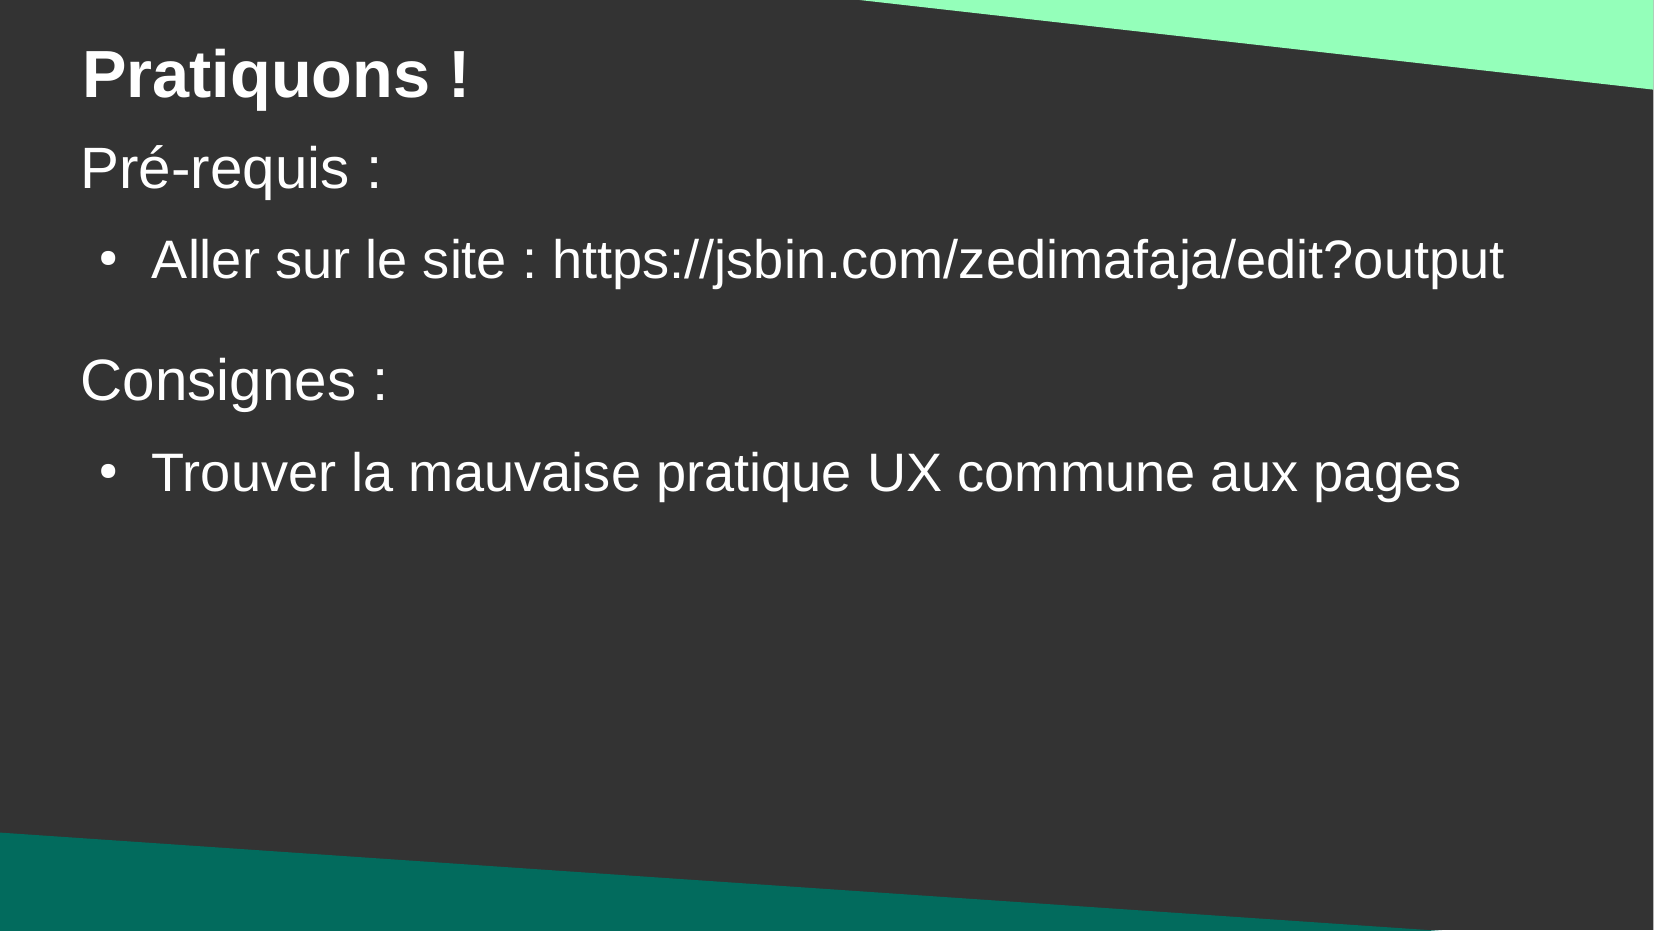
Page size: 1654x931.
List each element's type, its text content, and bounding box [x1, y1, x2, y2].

title Pratiquons ! [82, 37, 1571, 114]
text_box [859, 0, 1654, 90]
list Pré-requis : Aller sur le site : https://jsbin.com/zedimafaja/edit?output [80, 135, 1620, 308]
list Consignes : Trouver la mauvaise pratique UX commune aux pages [80, 348, 1620, 508]
